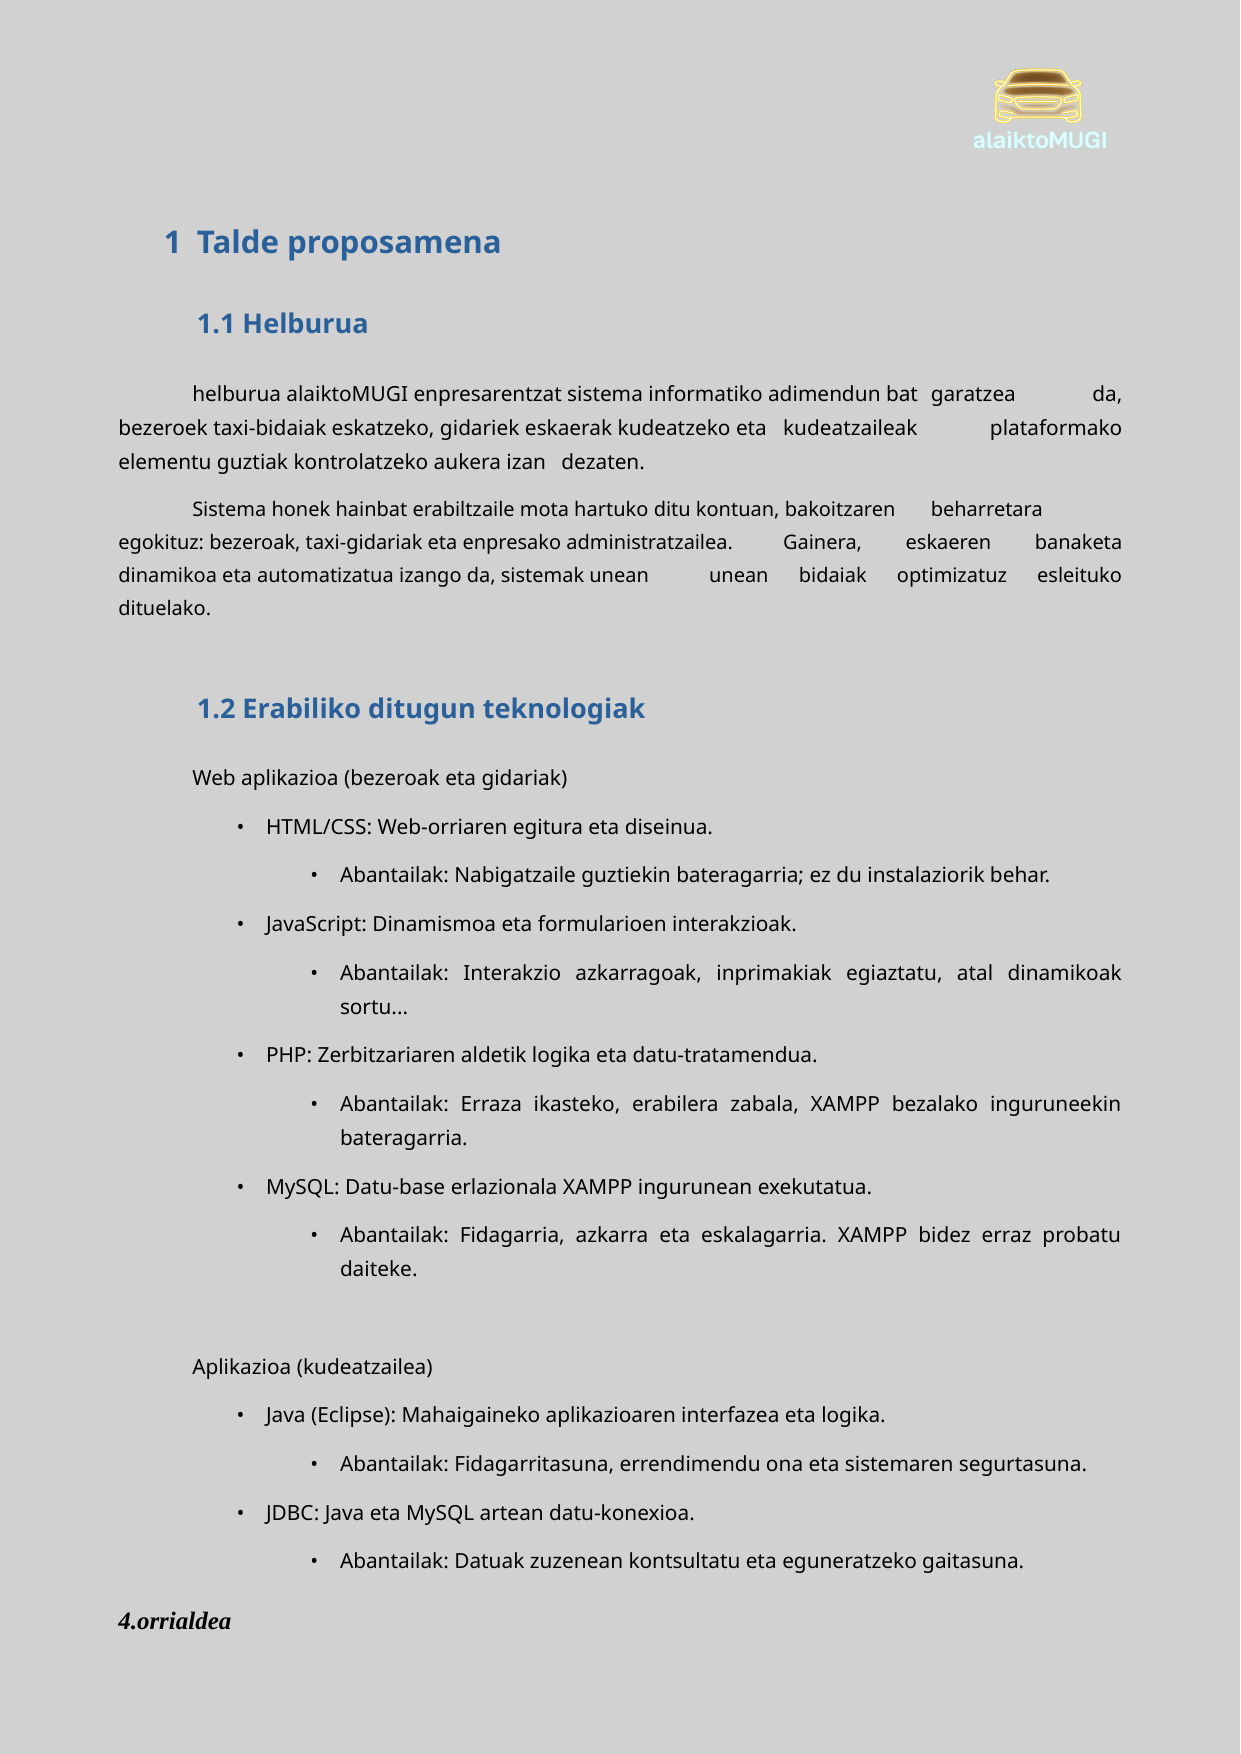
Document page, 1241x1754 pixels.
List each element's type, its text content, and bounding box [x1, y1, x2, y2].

picture [957, 52, 1119, 169]
list MySQL: Datu-base erlazionala XAMPP ingurunean exekutatua. [236, 1172, 1122, 1200]
text Aplikazioa (kudeatzailea) [118, 1352, 1122, 1380]
list Abantailak: Datuak zuzenean kontsultatu eta eguneratzeko gaitasuna. [310, 1546, 1122, 1575]
list 1.1 Helburua [155, 305, 1122, 342]
list JDBC: Java eta MySQL artean datu-konexioa. [236, 1498, 1122, 1526]
text Sistema honek hainbat erabiltzaile mota hartuko ditu kontuan, bakoitzaren beharretara egokituz: bezeroak, taxi-gidariak eta enpresako administratzailea. Gainera, eskaeren banaketa dinamikoa eta automatizatua izango da, sistemak unean unean bidaiak optimizatuz esleituko dituelako. [118, 495, 1122, 621]
list Abantailak: Nabigatzaile guztiekin bateragarria; ez du instalaziorik behar. [310, 861, 1122, 889]
list Abantailak: Fidagarritasuna, errendimendu ona eta sistemaren segurtasuna. [310, 1449, 1122, 1478]
text Web aplikazioa (bezeroak eta gidariak) [118, 763, 1122, 792]
list PHP: Zerbitzariaren aldetik logika eta datu-tratamendua. [236, 1041, 1122, 1069]
text helburua alaiktoMUGI enpresarentzat sistema informatiko adimendun bat garatzea da, bezeroek taxi-bidaiak eskatzeko, gidariek eskaerak kudeatzeko eta kudeatzaileak plataformako elementu guztiak kontrolatzeko aukera izan dezaten. [118, 379, 1122, 475]
list Abantailak: Interakzio azkarragoak, inprimakiak egiaztatu, atal dinamikoak sortu... [310, 958, 1122, 1020]
list 1.2 Erabiliko ditugun teknologiak [155, 689, 1122, 726]
list Talde proposamena [155, 220, 1122, 262]
list JavaScript: Dinamismoa eta formularioen interakzioak. [236, 909, 1122, 938]
list Abantailak: Erraza ikasteko, erabilera zabala, XAMPP bezalako inguruneekin bateragarria. [310, 1089, 1122, 1152]
list Abantailak: Fidagarria, azkarra eta eskalagarria. XAMPP bidez erraz probatu daiteke. [310, 1221, 1122, 1283]
list Java (Eclipse): Mahaigaineko aplikazioaren interfazea eta logika. [236, 1401, 1122, 1429]
list HTML/CSS: Web-orriaren egitura eta diseinua. [236, 812, 1122, 840]
